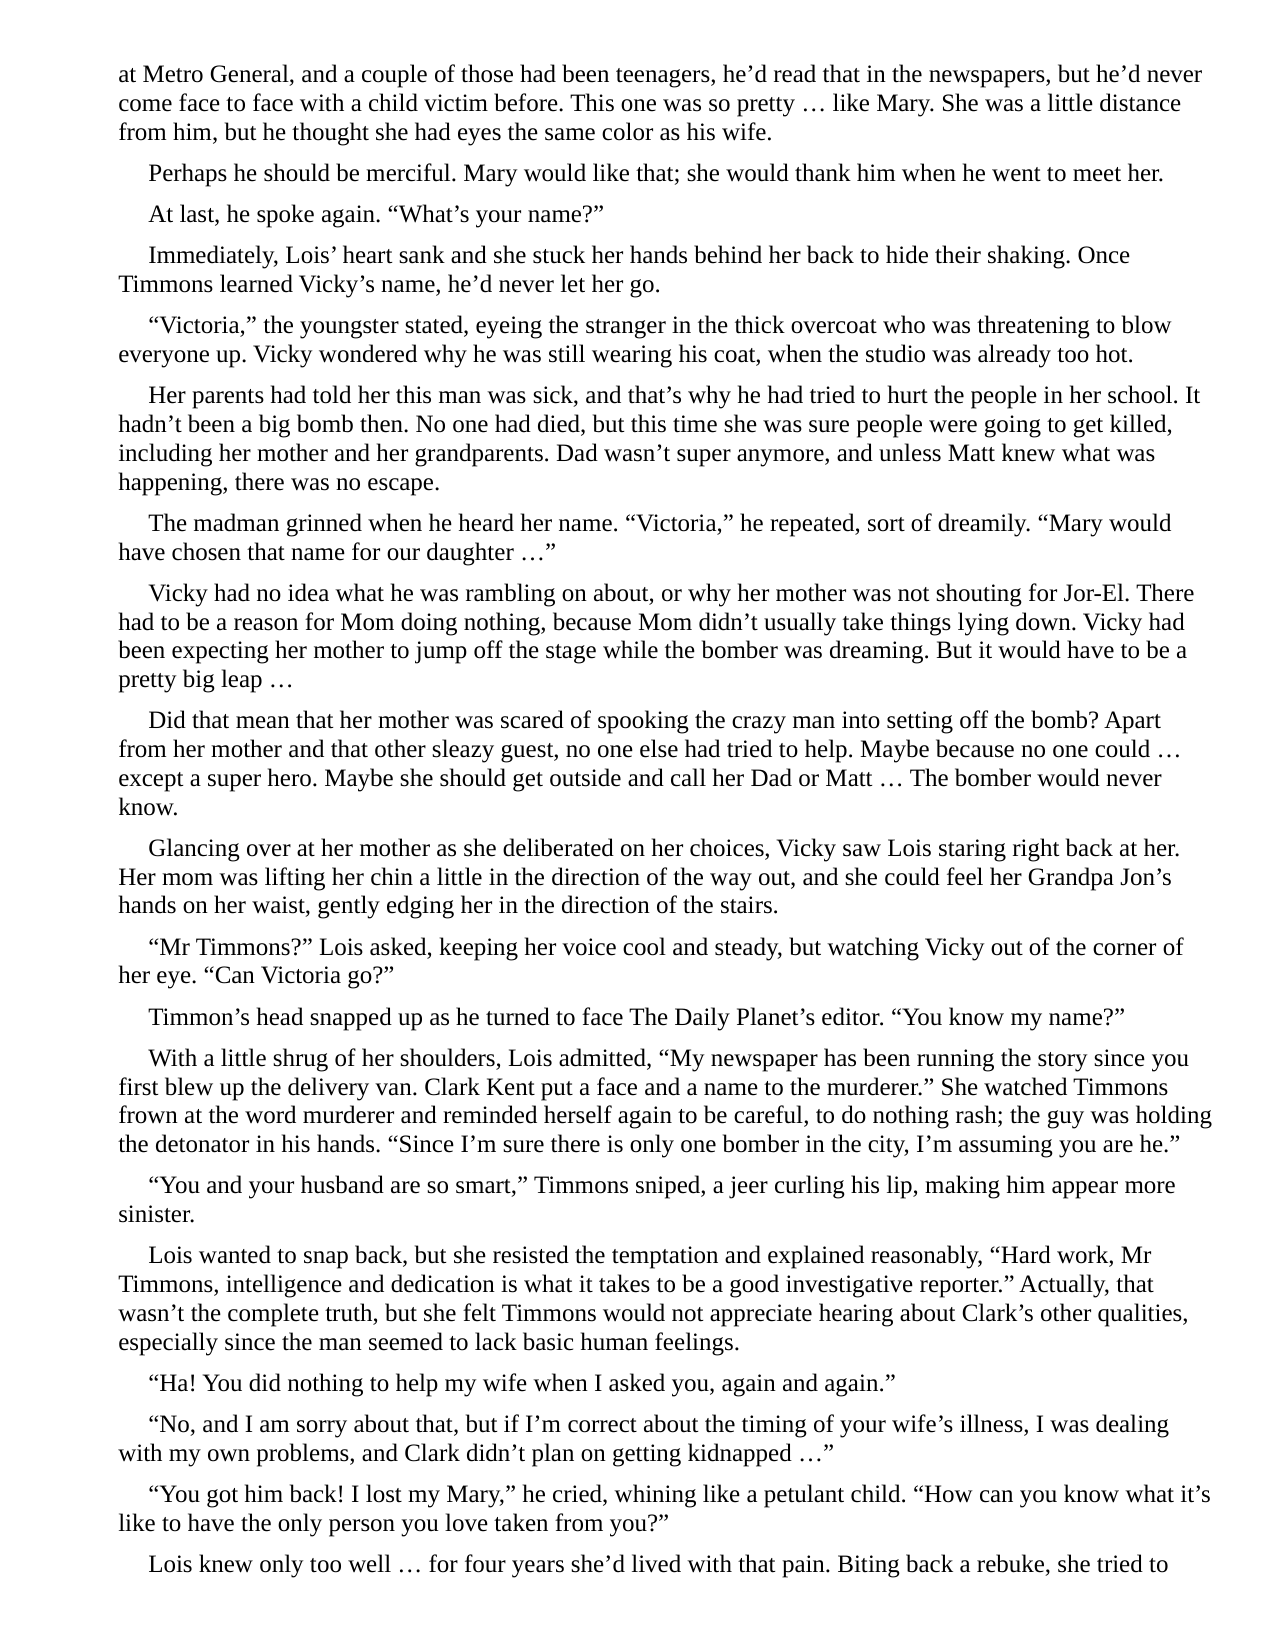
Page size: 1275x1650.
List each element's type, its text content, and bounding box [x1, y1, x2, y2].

text Immediately, Lois’ heart sank and she stuck her hands behind her back to hide their shaking. Once Timmons learned Vicky’s name, he’d never let her go. [118, 240, 1216, 298]
text Lois wanted to snap back, but she resisted the temptation and explained reasonably, “Hard work, Mr Timmons, intelligence and dedication is what it takes to be a good investigative reporter.” Actually, that wasn’t the complete truth, but she felt Timmons would not appreciate hearing about Clark’s other qualities, especially since the man seemed to lack basic human feelings. [118, 1240, 1216, 1355]
text Vicky had no idea what he was rambling on about, or why her mother was not shouting for Jor-El. There had to be a reason for Mom doing nothing, because Mom didn’t usually take things lying down. Vicky had been expecting her mother to jump off the stage while the bomber was dreaming. But it would have to be a pretty big leap … [118, 578, 1216, 693]
text Lois knew only too well … for four years she’d lived with that pain. Biting back a rebuke, she tried to [118, 1549, 1216, 1578]
text Her parents had told her this man was sick, and that’s why he had tried to hurt the people in her school. It hadn’t been a big bomb then. No one had died, but this time she was sure people were going to get killed, including her mother and her grandparents. Dad wasn’t super anymore, and unless Matt knew what was happening, there was no escape. [118, 380, 1216, 495]
text “No, and I am sorry about that, but if I’m correct about the timing of your wife’s illness, I was dealing with my own problems, and Clark didn’t plan on getting kidnapped …” [118, 1409, 1216, 1467]
text Did that mean that her mother was scared of spooking the crazy man into setting off the bomb? Apart from her mother and that other sleazy guest, no one else had tried to help. Maybe because no one could … except a super hero. Maybe she should get outside and call her Dad or Matt … The bomber would never know. [118, 705, 1216, 820]
text “Ha! You did nothing to help my wife when I asked you, again and again.” [118, 1368, 1216, 1397]
text The madman grinned when he heard her name. “Victoria,” he repeated, sort of dreamily. “Mary would have chosen that name for our daughter …” [118, 508, 1216, 565]
text At last, he spoke again. “What’s your name?” [118, 199, 1216, 228]
text “Victoria,” the youngster stated, eyeing the stranger in the thick overcoat who was threatening to blow everyone up. Vicky wondered why he was still wearing his coat, when the studio was already too hot. [118, 310, 1216, 368]
text Perhaps he should be merciful. Mary would like that; she would thank him when he went to meet her. [118, 158, 1216, 187]
text With a little shrug of her shoulders, Lois admitted, “My newspaper has been running the story since you first blew up the delivery van. Clark Kent put a face and a name to the murderer.” She watched Timmons frown at the word murderer and reminded herself again to be careful, to do nothing rash; the guy was holding the detonator in his hands. “Since I’m sure there is only one bomber in the city, I’m assuming you are he.” [118, 1043, 1216, 1158]
text at Metro General, and a couple of those had been teenagers, he’d read that in the newspapers, but he’d never come face to face with a child victim before. This one was so pretty … like Mary. She was a little distance from him, but he thought she had eyes the same color as his wife. [118, 59, 1216, 145]
text Timmon’s head snapped up as he turned to face The Daily Planet’s editor. “You know my name?” [118, 1002, 1216, 1030]
text Glancing over at her mother as she deliberated on her choices, Vicky saw Lois staring right back at her. Her mom was lifting her chin a little in the direction of the way out, and she could feel her Grandpa Jon’s hands on her waist, gently edging her in the direction of the stairs. [118, 833, 1216, 919]
text “Mr Timmons?” Lois asked, keeping her voice cool and steady, but watching Vicky out of the corner of her eye. “Can Victoria go?” [118, 932, 1216, 989]
text “You got him back! I lost my Mary,” he cried, whining like a petulant child. “How can you know what it’s like to have the only person you love taken from you?” [118, 1479, 1216, 1537]
text “You and your husband are so smart,” Timmons sniped, a jeer curling his lip, making him appear more sinister. [118, 1170, 1216, 1228]
